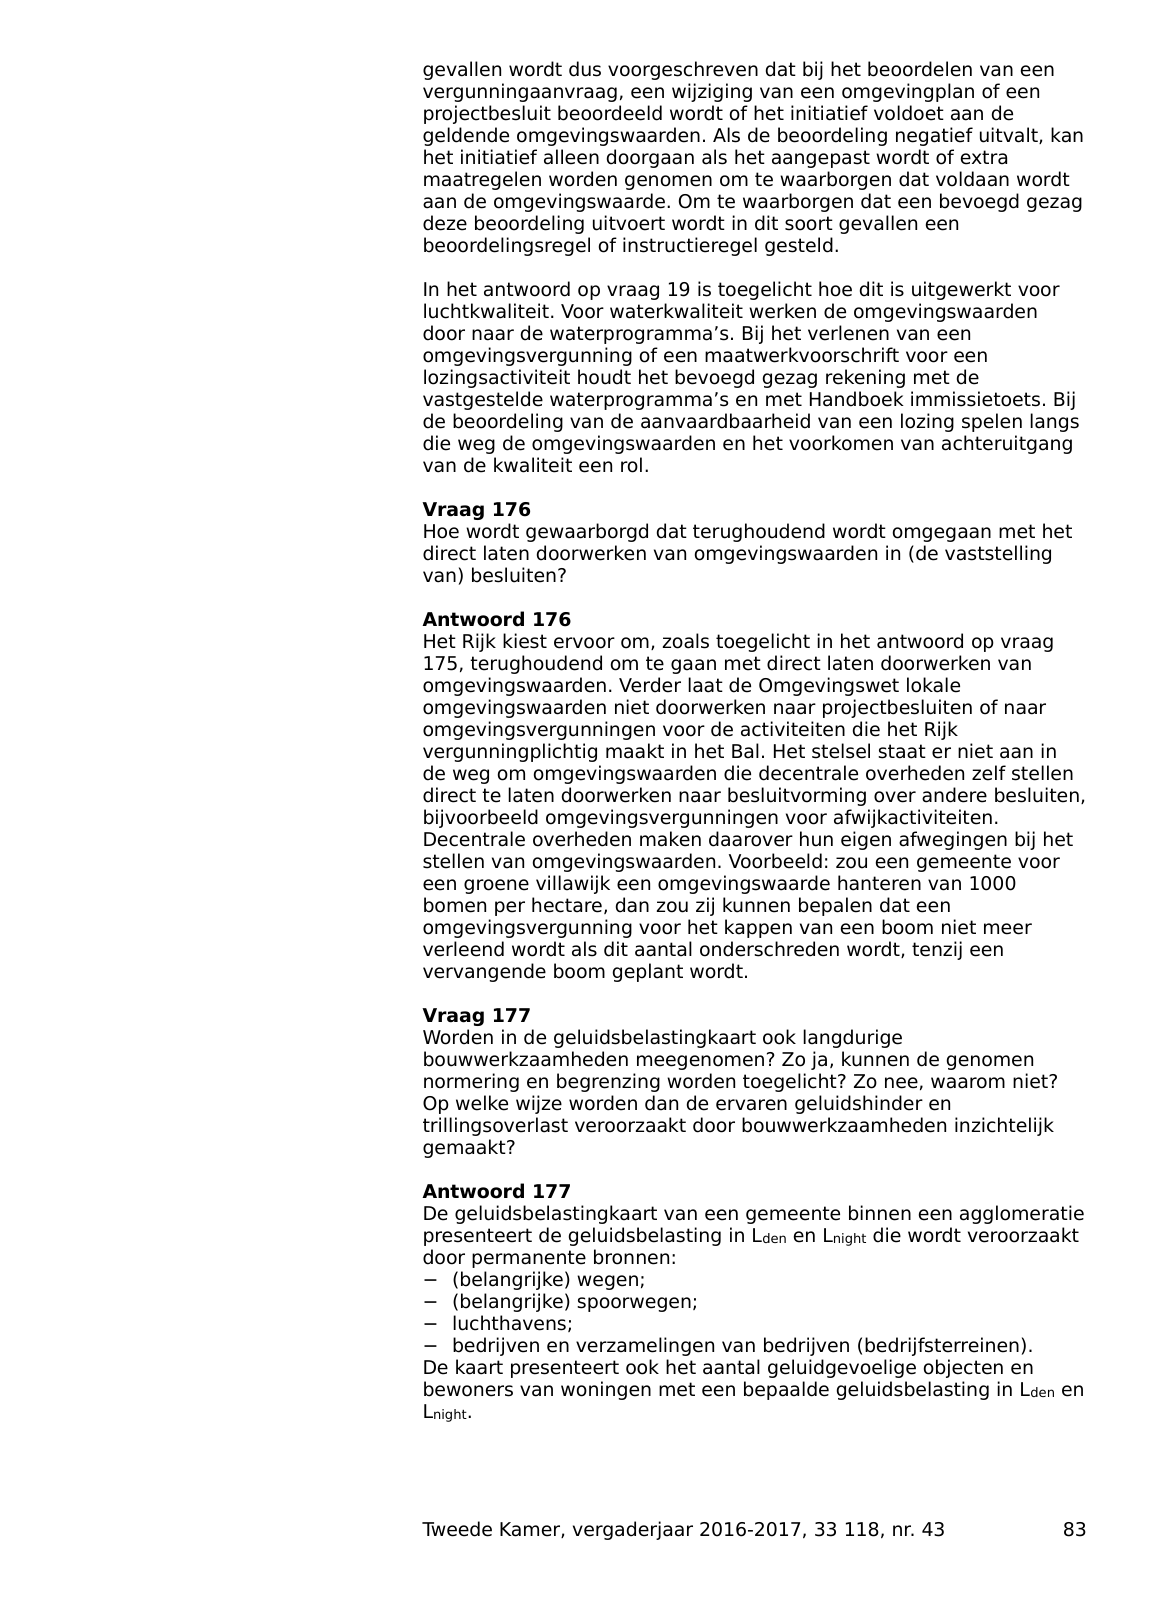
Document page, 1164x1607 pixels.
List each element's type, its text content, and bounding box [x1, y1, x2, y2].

text Vraag 177 [422, 1005, 1087, 1027]
text − bedrijven en verzamelingen van bedrijven (bedrijfsterreinen). [422, 1335, 1087, 1357]
text Antwoord 176 [422, 609, 1087, 631]
text Vraag 176 [422, 499, 1087, 521]
text − (belangrijke) spoorwegen; [422, 1291, 1087, 1313]
text De geluidsbelastingkaart van een gemeente binnen een agglomeratie presenteert de geluidsbelasting in Lden en Lnight die wordt veroorzaakt door permanente bronnen: [422, 1203, 1087, 1269]
text Worden in de geluidsbelastingkaart ook langdurige bouwwerkzaamheden meegenomen? Zo ja, kunnen de genomen normering en begrenzing worden toegelicht? Zo nee, waarom niet? Op welke wijze worden dan de ervaren geluidshinder en trillingsoverlast veroorzaakt door bouwwerkzaamheden inzichtelijk gemaakt? [422, 1027, 1087, 1159]
text Hoe wordt gewaarborgd dat terughoudend wordt omgegaan met het direct laten doorwerken van omgevingswaarden in (de vaststelling van) besluiten? [422, 521, 1087, 587]
text De kaart presenteert ook het aantal geluidgevoelige objecten en bewoners van woningen met een bepaalde geluidsbelasting in Lden en Lnight. [422, 1357, 1087, 1423]
text In het antwoord op vraag 19 is toegelicht hoe dit is uitgewerkt voor luchtkwaliteit. Voor waterkwaliteit werken de omgevingswaarden door naar de waterprogramma’s. Bij het verlenen van een omgevingsvergunning of een maatwerkvoorschrift voor een lozingsactiviteit houdt het bevoegd gezag rekening met de vastgestelde waterprogramma’s en met Handboek immissietoets. Bij de beoordeling van de aanvaardbaarheid van een lozing spelen langs die weg de omgevingswaarden en het voorkomen van achteruitgang van de kwaliteit een rol. [422, 279, 1087, 477]
text Het Rijk kiest ervoor om, zoals toegelicht in het antwoord op vraag 175, terughoudend om te gaan met direct laten doorwerken van omgevingswaarden. Verder laat de Omgevingswet lokale omgevingswaarden niet doorwerken naar projectbesluiten of naar omgevingsvergunningen voor de activiteiten die het Rijk vergunningplichtig maakt in het Bal. Het stelsel staat er niet aan in de weg om omgevingswaarden die decentrale overheden zelf stellen direct te laten doorwerken naar besluitvorming over andere besluiten, bijvoorbeeld omgevingsvergunningen voor afwijkactiviteiten. Decentrale overheden maken daarover hun eigen afwegingen bij het stellen van omgevingswaarden. Voorbeeld: zou een gemeente voor een groene villawijk een omgevingswaarde hanteren van 1000 bomen per hectare, dan zou zij kunnen bepalen dat een omgevingsvergunning voor het kappen van een boom niet meer verleend wordt als dit aantal onderschreden wordt, tenzij een vervangende boom geplant wordt. [422, 631, 1087, 983]
text − luchthavens; [422, 1313, 1087, 1335]
text gevallen wordt dus voorgeschreven dat bij het beoordelen van een vergunningaanvraag, een wijziging van een omgevingplan of een projectbesluit beoordeeld wordt of het initiatief voldoet aan de geldende omgevingswaarden. Als de beoordeling negatief uitvalt, kan het initiatief alleen doorgaan als het aangepast wordt of extra maatregelen worden genomen om te waarborgen dat voldaan wordt aan de omgevingswaarde. Om te waarborgen dat een bevoegd gezag deze beoordeling uitvoert wordt in dit soort gevallen een beoordelingsregel of instructieregel gesteld. [422, 59, 1087, 257]
text − (belangrijke) wegen; [422, 1269, 1087, 1291]
text Antwoord 177 [422, 1181, 1087, 1203]
